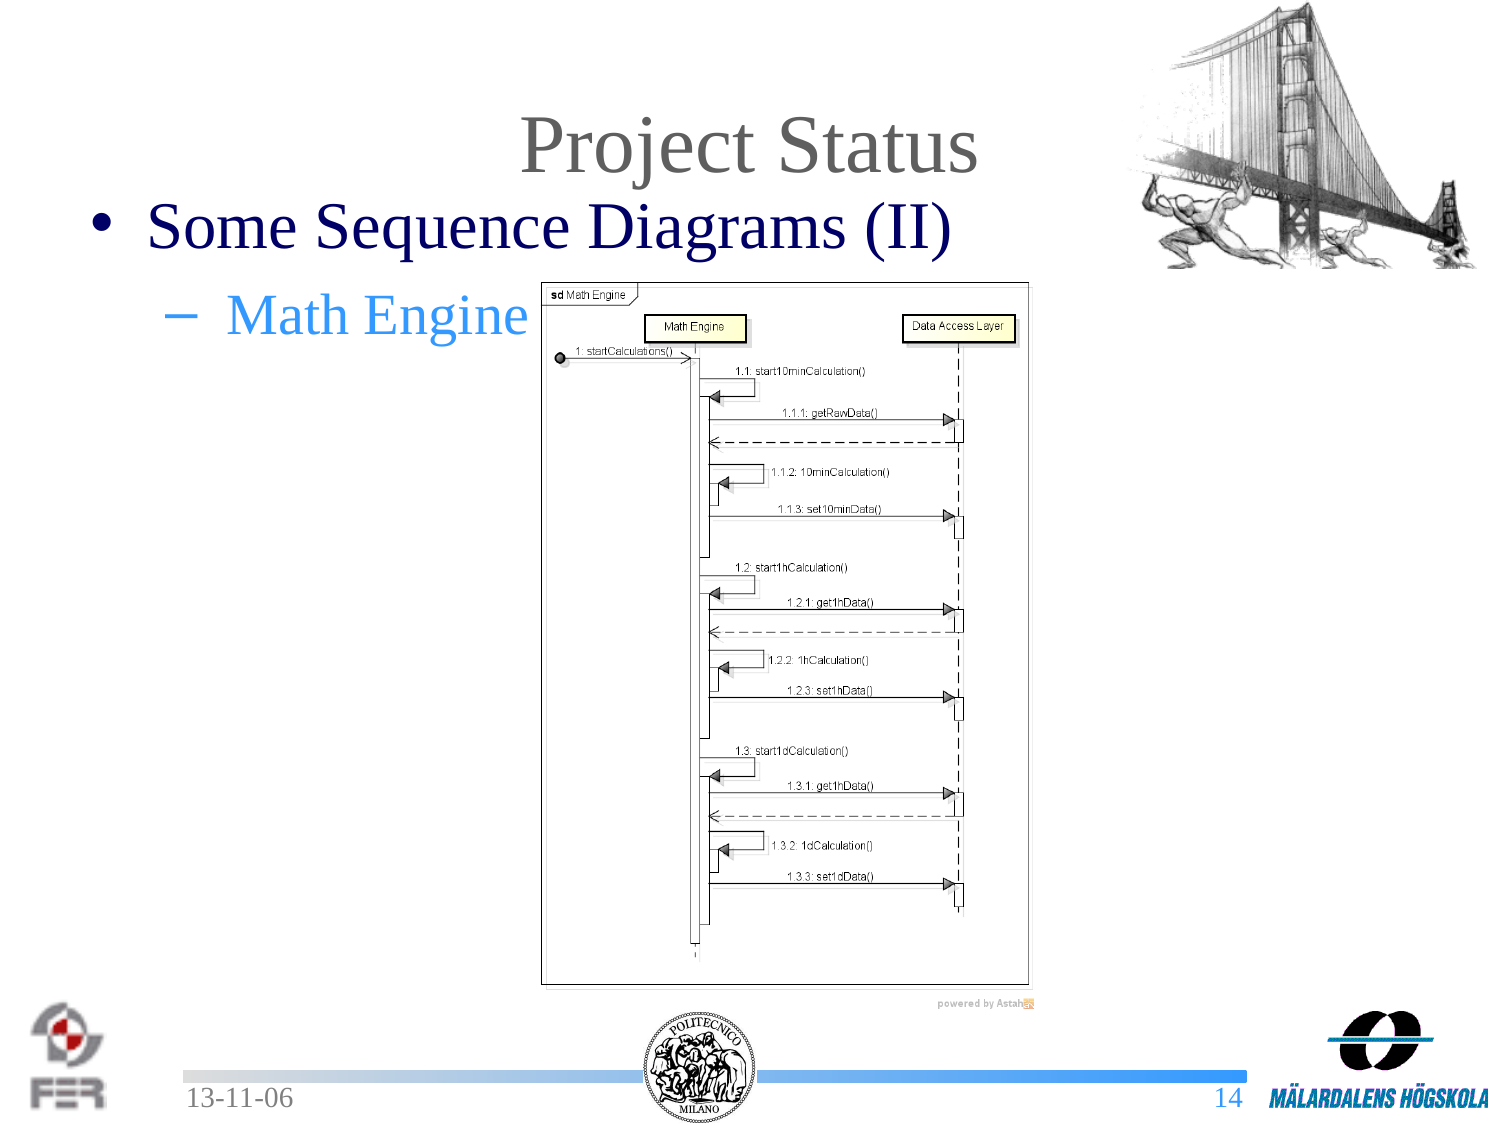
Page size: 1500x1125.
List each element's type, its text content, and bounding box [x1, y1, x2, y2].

text_box 13-11-06 [171, 1070, 396, 1114]
picture [532, 273, 1037, 1123]
picture [29, 987, 107, 1125]
picture [1368, 1093, 1374, 1104]
list Some Sequence Diagrams (II) Math Engine [75, 173, 1426, 917]
text_box [1186, 1070, 1258, 1114]
picture [1122, 0, 1477, 269]
picture [1269, 1011, 1488, 1108]
picture [1435, 1096, 1441, 1104]
picture [1454, 1091, 1459, 1108]
title Project Status [75, 45, 1122, 173]
